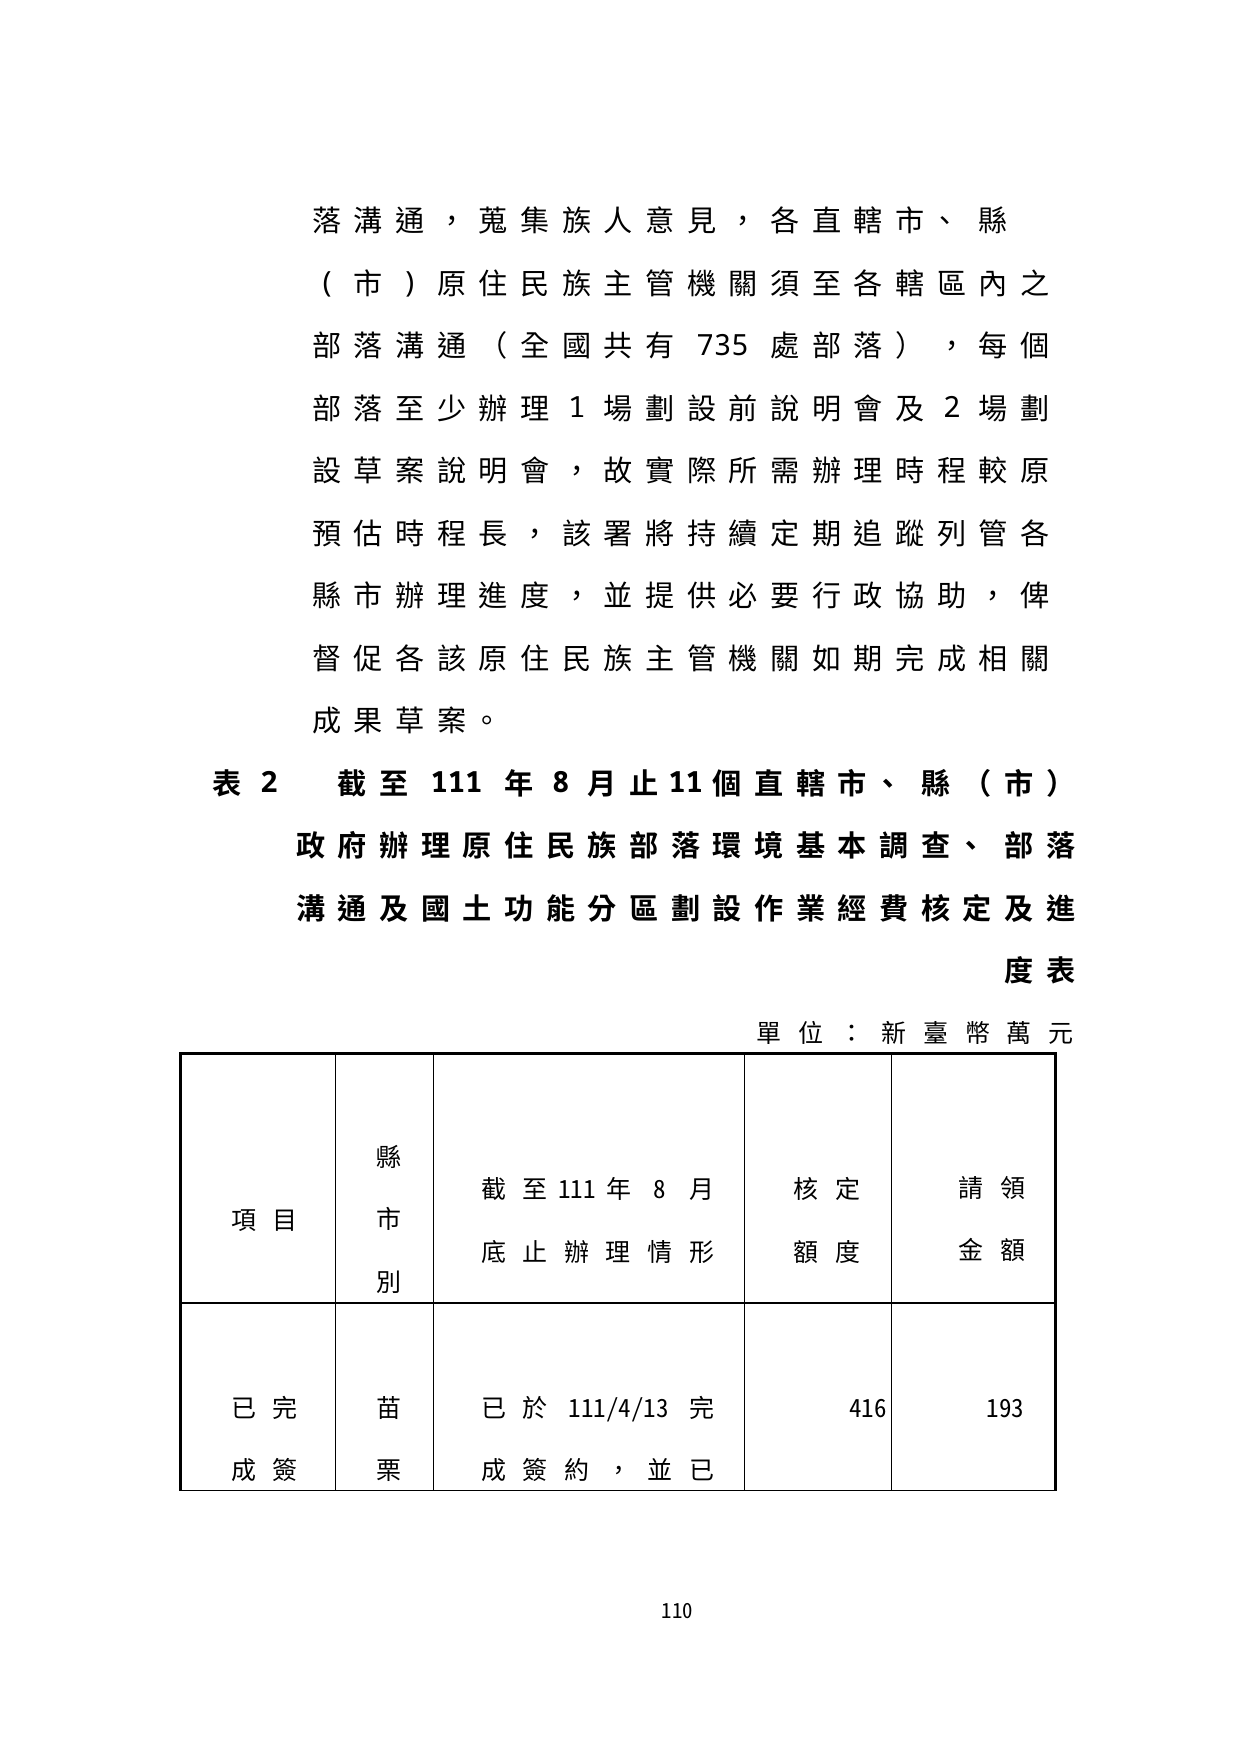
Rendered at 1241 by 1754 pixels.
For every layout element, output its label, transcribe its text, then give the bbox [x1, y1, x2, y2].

table_cell 416 [745, 1304, 891, 1490]
table_header 核定額度 [745, 1055, 891, 1302]
text 表2 截至111年8月止11個直轄市、縣（市）政府辦理原住民族部落環境基本調查、部落溝通及國土功能分區劃設作業經費核定及進度表 單位：新臺幣萬元 [166, 740, 1081, 1052]
table_cell 苗栗 [336, 1304, 433, 1490]
table_cell 已完成簽 [182, 1304, 335, 1490]
table_header 請領金額 [892, 1055, 1054, 1302]
table_header 項目 [182, 1055, 335, 1302]
text 落溝通，蒐集族人意見，各直轄市、縣(市)原住民族主管機關須至各轄區內之部落溝通（全國共有735處部落），每個部落至少辦理1場劃設前說明會及2場劃設草案說明會，故實際所需辦理時程較原預估時程長，該署將持續定期追蹤列管各縣市辦理進度，並提供必要行政協助，俾督促各該原住民族主管機關如期完成相關成果草案。 [269, 177, 1056, 740]
table_header 縣市別 [336, 1055, 433, 1302]
table_cell 193 [892, 1304, 1054, 1490]
table_header 截至111年8月底止辦理情形 [434, 1055, 744, 1302]
table_cell 已於111/4/13完成簽約，並已 [434, 1304, 744, 1490]
